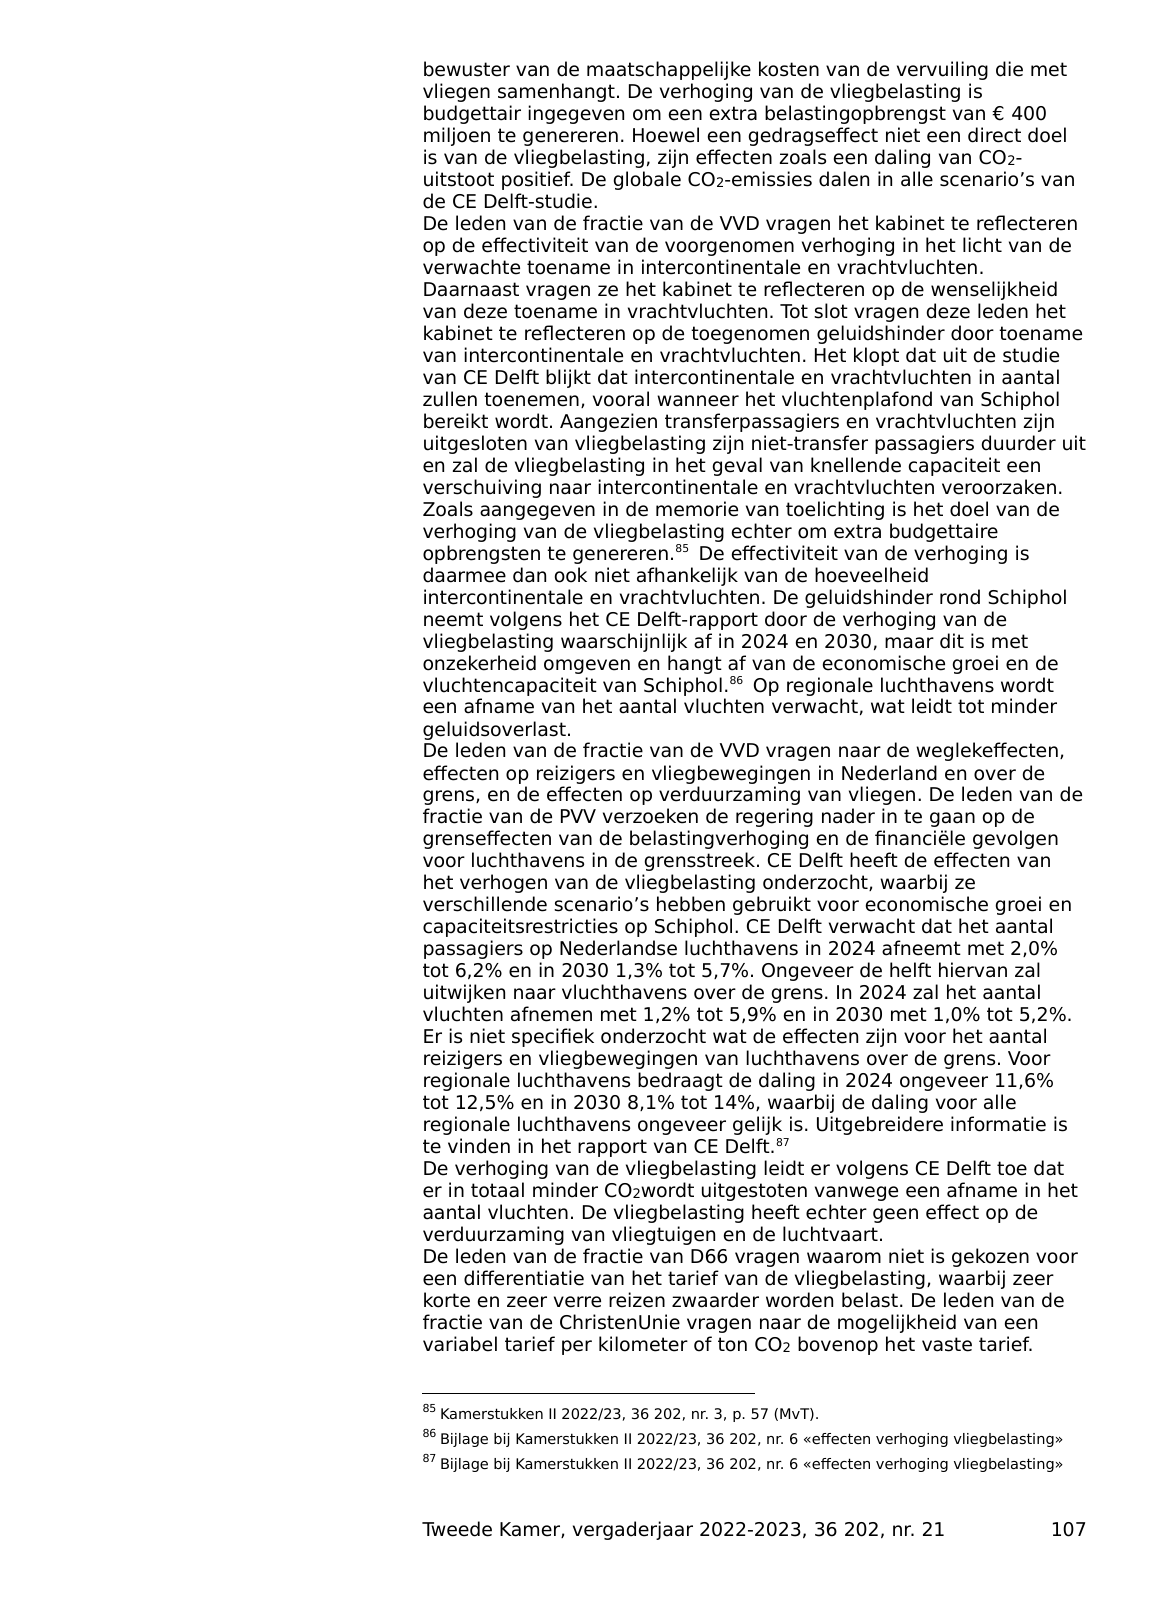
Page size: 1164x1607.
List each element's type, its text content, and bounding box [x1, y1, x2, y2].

text Bijlage bij Kamerstukken II 2022/23, 36 202, nr. 6 «effecten verhoging vliegbelasting» [422, 1427, 1087, 1449]
text De leden van de fractie van D66 vragen waarom niet is gekozen voor een differentiatie van het tarief van de vliegbelasting, waarbij zeer korte en zeer verre reizen zwaarder worden belast. De leden van de fractie van de ChristenUnie vragen naar de mogelijkheid van een variabel tarief per kilometer of ton CO2 bovenop het vaste tarief. [422, 1246, 1087, 1356]
text De leden van de fractie van de VVD vragen het kabinet te reflecteren op de effectiviteit van de voorgenomen verhoging in het licht van de verwachte toename in intercontinentale en vrachtvluchten. Daarnaast vragen ze het kabinet te reflecteren op de wenselijkheid van deze toename in vrachtvluchten. Tot slot vragen deze leden het kabinet te reflecteren op de toegenomen geluidshinder door toename van intercontinentale en vrachtvluchten. Het klopt dat uit de studie van CE Delft blijkt dat intercontinentale en vrachtvluchten in aantal zullen toenemen, vooral wanneer het vluchtenplafond van Schiphol bereikt wordt. Aangezien transferpassagiers en vrachtvluchten zijn uitgesloten van vliegbelasting zijn niet-transfer passagiers duurder uit en zal de vliegbelasting in het geval van knellende capaciteit een verschuiving naar intercontinentale en vrachtvluchten veroorzaken. Zoals aangegeven in de memorie van toelichting is het doel van de verhoging van de vliegbelasting echter om extra budgettaire opbrengsten te genereren. De effectiviteit van de verhoging is daarmee dan ook niet afhankelijk van de hoeveelheid intercontinentale en vrachtvluchten. De geluidshinder rond Schiphol neemt volgens het CE Delft-rapport door de verhoging van de vliegbelasting waarschijnlijk af in 2024 en 2030, maar dit is met onzekerheid omgeven en hangt af van de economische groei en de vluchtencapaciteit van Schiphol. Op regionale luchthavens wordt een afname van het aantal vluchten verwacht, wat leidt tot minder geluidsoverlast. [422, 213, 1087, 740]
text Kamerstukken II 2022/23, 36 202, nr. 3, p. 57 (MvT). [422, 1402, 1087, 1424]
text Bijlage bij Kamerstukken II 2022/23, 36 202, nr. 6 «effecten verhoging vliegbelasting» [422, 1452, 1087, 1474]
text bewuster van de maatschappelijke kosten van de vervuiling die met vliegen samenhangt. De verhoging van de vliegbelasting is budgettair ingegeven om een extra belastingopbrengst van € 400 miljoen te genereren. Hoewel een gedragseffect niet een direct doel is van de vliegbelasting, zijn effecten zoals een daling van CO2-uitstoot positief. De globale CO2-emissies dalen in alle scenario’s van de CE Delft-studie. [422, 59, 1087, 213]
text De verhoging van de vliegbelasting leidt er volgens CE Delft toe dat er in totaal minder CO2wordt uitgestoten vanwege een afname in het aantal vluchten. De vliegbelasting heeft echter geen effect op de verduurzaming van vliegtuigen en de luchtvaart. [422, 1158, 1087, 1246]
text De leden van de fractie van de VVD vragen naar de weglekeffecten, effecten op reizigers en vliegbewegingen in Nederland en over de grens, en de effecten op verduurzaming van vliegen. De leden van de fractie van de PVV verzoeken de regering nader in te gaan op de grenseffecten van de belastingverhoging en de financiële gevolgen voor luchthavens in de grensstreek. CE Delft heeft de effecten van het verhogen van de vliegbelasting onderzocht, waarbij ze verschillende scenario’s hebben gebruikt voor economische groei en capaciteitsrestricties op Schiphol. CE Delft verwacht dat het aantal passagiers op Nederlandse luchthavens in 2024 afneemt met 2,0% tot 6,2% en in 2030 1,3% tot 5,7%. Ongeveer de helft hiervan zal uitwijken naar vluchthavens over de grens. In 2024 zal het aantal vluchten afnemen met 1,2% tot 5,9% en in 2030 met 1,0% tot 5,2%. Er is niet specifiek onderzocht wat de effecten zijn voor het aantal reizigers en vliegbewegingen van luchthavens over de grens. Voor regionale luchthavens bedraagt de daling in 2024 ongeveer 11,6% tot 12,5% en in 2030 8,1% tot 14%, waarbij de daling voor alle regionale luchthavens ongeveer gelijk is. Uitgebreidere informatie is te vinden in het rapport van CE Delft. [422, 740, 1087, 1158]
